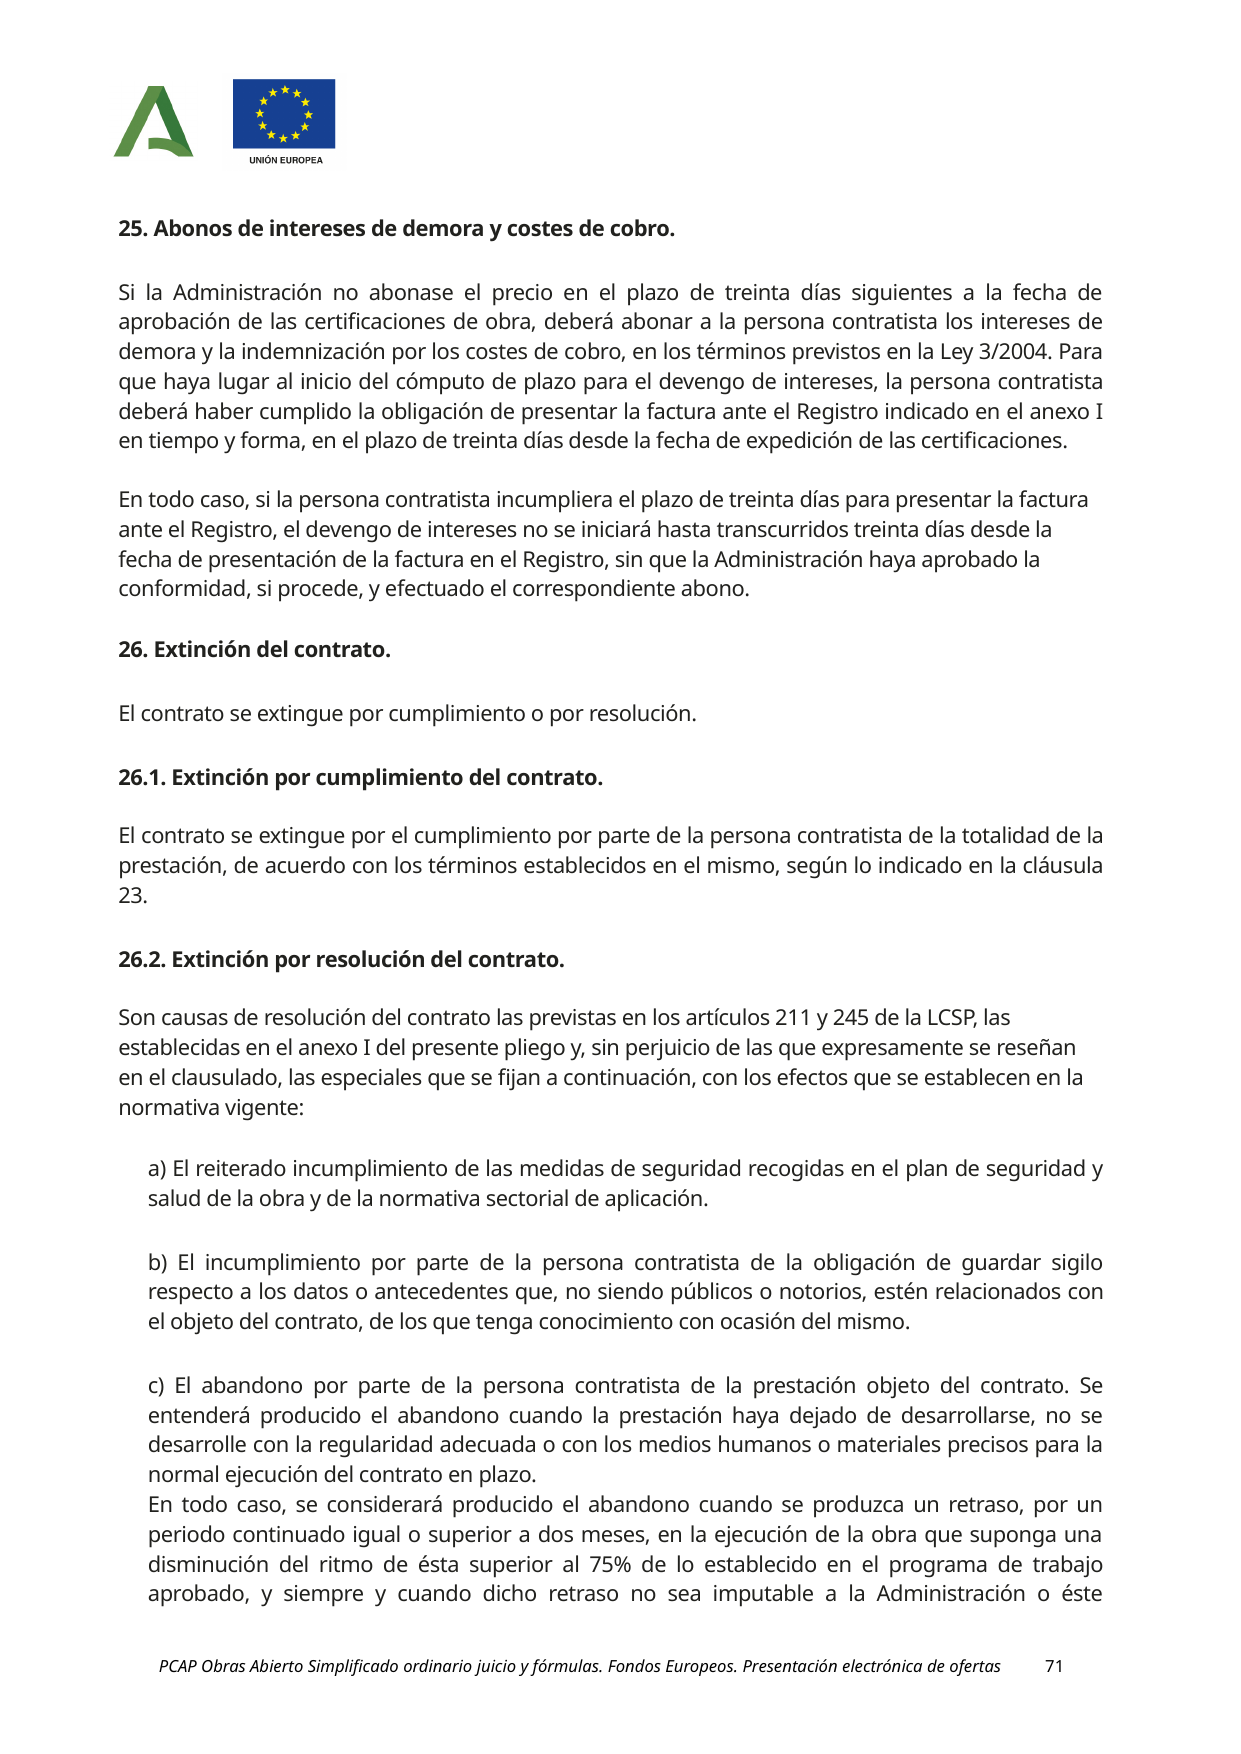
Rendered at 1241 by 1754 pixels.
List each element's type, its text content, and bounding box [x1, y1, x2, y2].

text 26.1. Extinción por cumplimiento del contrato. [118, 762, 1104, 792]
text En todo caso, si la persona contratista incumpliera el plazo de treinta días para presentar la factura ante el Registro, el devengo de intereses no se iniciará hasta transcurridos treinta días desde la fecha de presentación de la factura en el Registro, sin que la Administración haya aprobado la conformidad, si procede, y efectuado el correspondiente abono. [118, 484, 1104, 603]
text Son causas de resolución del contrato las previstas en los artículos 211 y 245 de la LCSP, las establecidas en el anexo I del presente pliego y, sin perjuicio de las que expresamente se reseñan en el clausulado, las especiales que se fijan a continuación, con los efectos que se establecen en la normativa vigente: [118, 1002, 1104, 1122]
text c) El abandono por parte de la persona contratista de la prestación objeto del contrato. Se entenderá producido el abandono cuando la prestación haya dejado de desarrollarse, no se desarrolle con la regularidad adecuada o con los medios humanos o materiales precisos para la normal ejecución del contrato en plazo. [148, 1370, 1104, 1489]
text Si la Administración no abonase el precio en el plazo de treinta días siguientes a la fecha de aprobación de las certificaciones de obra, deberá abonar a la persona contratista los intereses de demora y la indemnización por los costes de cobro, en los términos previstos en la Ley 3/2004. Para que haya lugar al inicio del cómputo de plazo para el devengo de intereses, la persona contratista deberá haber cumplido la obligación de presentar la factura ante el Registro indicado en el anexo I en tiempo y forma, en el plazo de treinta días desde la fecha de expedición de las certificaciones. [118, 277, 1104, 455]
text 26. Extinción del contrato. [118, 634, 1104, 664]
text b) El incumplimiento por parte de la persona contratista de la obligación de guardar sigilo respecto a los datos o antecedentes que, no siendo públicos o notorios, estén relacionados con el objeto del contrato, de los que tenga conocimiento con ocasión del mismo. [148, 1246, 1104, 1336]
picture [221, 73, 347, 171]
text 26.2. Extinción por resolución del contrato. [118, 944, 1104, 974]
picture [109, 81, 198, 161]
text El contrato se extingue por el cumplimiento por parte de la persona contratista de la totalidad de la prestación, de acuerdo con los términos establecidos en el mismo, según lo indicado en la cláusula 23. [118, 820, 1104, 910]
text a) El reiterado incumplimiento de las medidas de seguridad recogidas en el plan de seguridad y salud de la obra y de la normativa sectorial de aplicación. [148, 1153, 1104, 1212]
text En todo caso, se considerará producido el abandono cuando se produzca un retraso, por un periodo continuado igual o superior a dos meses, en la ejecución de la obra que suponga una disminución del ritmo de ésta superior al 75% de lo establecido en el programa de trabajo aprobado, y siempre y cuando dicho retraso no sea imputable a la Administración o éste [148, 1489, 1104, 1608]
text El contrato se extingue por cumplimiento o por resolución. [118, 698, 1104, 728]
text 25. Abonos de intereses de demora y costes de cobro. [118, 213, 1104, 242]
